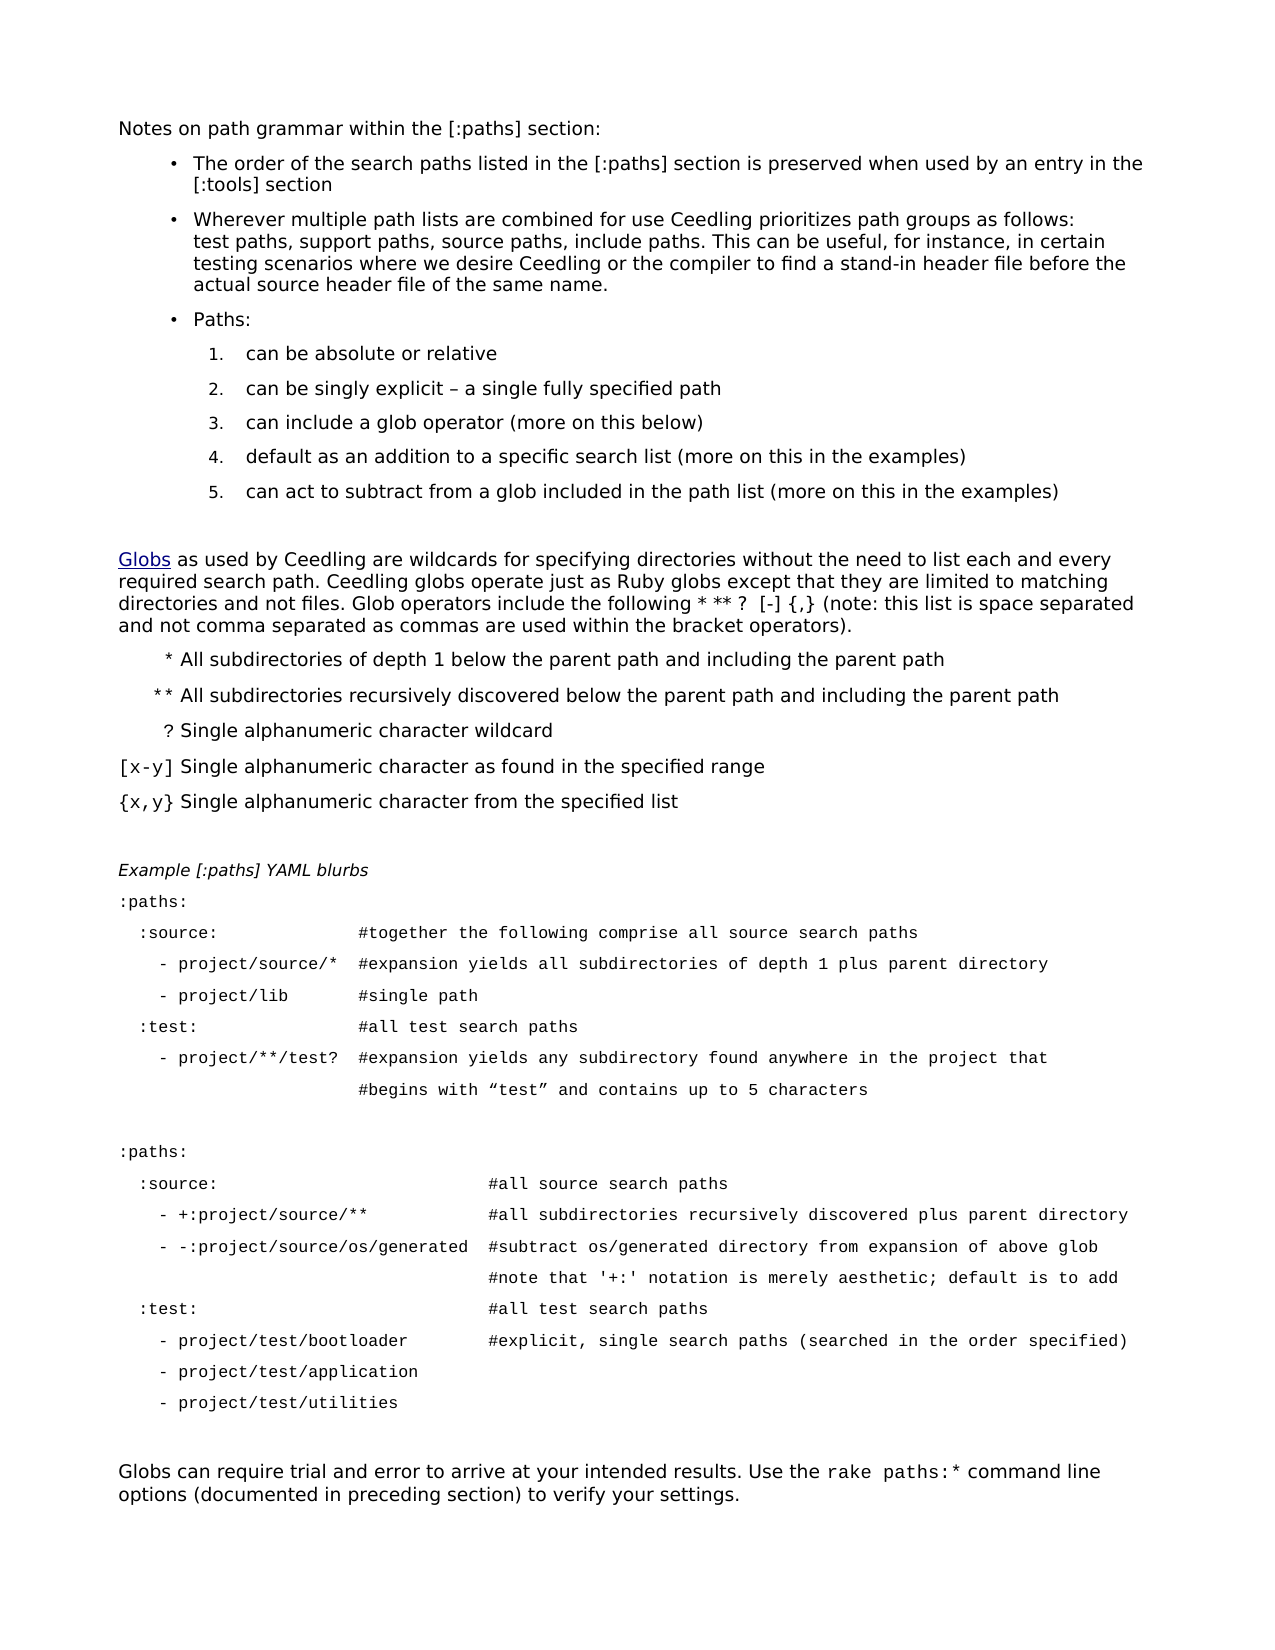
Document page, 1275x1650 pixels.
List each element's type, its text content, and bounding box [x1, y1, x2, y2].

text - project/test/application [118, 1363, 1157, 1382]
text :source: #together the following comprise all source search paths [118, 924, 1157, 943]
text - project/source/* #expansion yields all subdirectories of depth 1 plus parent directory [118, 956, 1157, 975]
text Globs as used by Ceedling are wildcards for specifying directories without the need to list each and every required search path. Ceedling globs operate just as Ruby globs except that they are limited to matching directories and not files. Glob operators include the following * ** ? [-] {,} (note: this list is space separated and not comma separated as commas are used within the bracket operators). [118, 549, 1157, 637]
text - project/**/test? #expansion yields any subdirectory found anywhere in the project that [118, 1050, 1157, 1069]
list default as an addition to a specific search list (more on this in the examples) [208, 446, 1157, 468]
list can include a glob operator (more on this below) [208, 412, 1157, 434]
text #begins with “test” and contains up to 5 characters [118, 1081, 1157, 1100]
list can be singly explicit – a single fully specified path [208, 377, 1157, 399]
text [x-y] Single alphanumeric character as found in the specified range [118, 756, 1157, 779]
text - project/test/utilities [118, 1395, 1157, 1414]
text :test: #all test search paths [118, 1301, 1157, 1320]
text :paths: [118, 1144, 1157, 1163]
text :paths: [118, 893, 1157, 912]
list The order of the search paths listed in the [:paths] section is preserved when used by an entry in the [:tools] section [171, 152, 1157, 196]
text ? Single alphanumeric character wildcard [118, 720, 1157, 743]
list Paths: [171, 309, 1157, 331]
text - project/test/bootloader #explicit, single search paths (searched in the order specified) [118, 1332, 1157, 1351]
text :test: #all test search paths [118, 1019, 1157, 1037]
text {x,y} Single alphanumeric character from the specified list [118, 791, 1157, 814]
text Example [:paths] YAML blurbs [118, 861, 1157, 881]
text Globs can require trial and error to arrive at your intended results. Use the rake paths:* command line options (documented in preceding section) to verify your settings. [118, 1461, 1157, 1506]
text ** All subdirectories recursively discovered below the parent path and including the parent path [118, 685, 1157, 708]
text - -:project/source/os/generated #subtract os/generated directory from expansion of above glob [118, 1238, 1157, 1257]
text :source: #all source search paths [118, 1175, 1157, 1194]
text - +:project/source/** #all subdirectories recursively discovered plus parent directory [118, 1207, 1157, 1226]
text - project/lib #single path [118, 987, 1157, 1006]
list can act to subtract from a glob included in the path list (more on this in the examples) [208, 481, 1157, 502]
text #note that '+:' notation is merely aesthetic; default is to add [118, 1269, 1157, 1288]
text * All subdirectories of depth 1 below the parent path and including the parent path [118, 649, 1157, 672]
list Wherever multiple path lists are combined for use Ceedling prioritizes path groups as follows: test paths, support paths, source paths, include paths. This can be useful, for instance, in certain testing scenarios where we desire Ceedling or the compiler to find a stand-in header file before the actual source header file of the same name. [171, 209, 1157, 296]
list can be absolute or relative [208, 343, 1157, 365]
text Notes on path grammar within the [:paths] section: [118, 118, 1157, 140]
